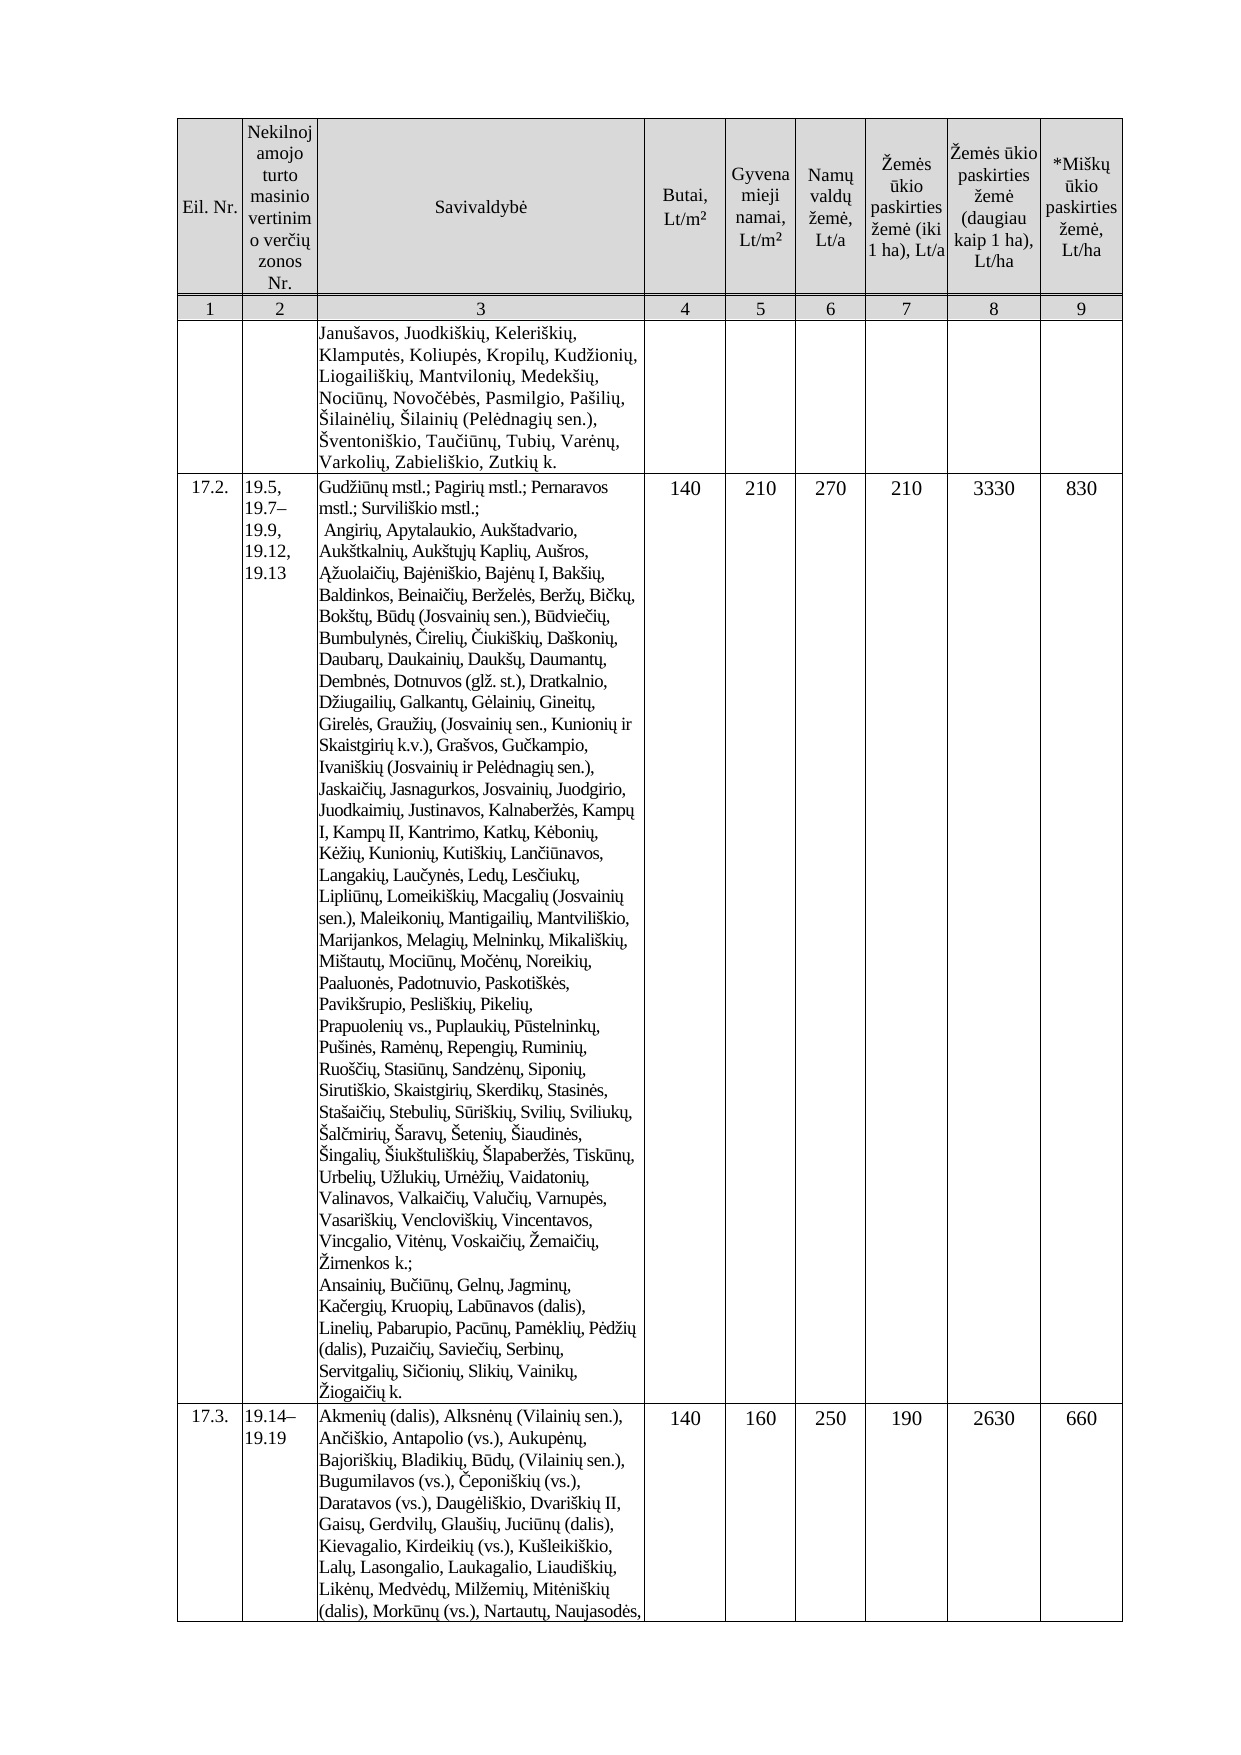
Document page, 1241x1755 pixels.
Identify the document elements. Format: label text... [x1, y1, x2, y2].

table_cell [796, 321, 865, 473]
table_header Savivaldybė [318, 119, 644, 293]
table_cell 5 [726, 296, 795, 319]
table_header Eil. Nr. [178, 119, 242, 293]
table_cell 660 [1041, 1404, 1122, 1621]
table_cell 190 [866, 1404, 947, 1621]
table_cell [645, 321, 725, 473]
table_cell 3 [318, 296, 644, 319]
table_cell 9 [1041, 296, 1122, 319]
table_cell Janušavos, Juodkiškių, Keleriškių, Klamputės, Koliupės, Kropilų, Kudžionių, Liogailiškių, Mantvilonių, Medekšių, Nociūnų, Novočėbės, Pasmilgio, Pašilių, Šilainėlių, Šilainių (Pelėdnagių sen.), Šventoniškio, Taučiūnų, Tubių, Varėnų, Varkolių, Zabieliškio, Zutkių k. [318, 321, 644, 473]
table_cell 19.14–19.19 [243, 1404, 317, 1621]
table_cell 19.5, 19.7–19.9, 19.12, 19.13 [243, 474, 317, 1403]
table_cell 6 [796, 296, 865, 319]
table_cell [726, 321, 795, 473]
table_cell 210 [866, 474, 947, 1403]
table_cell 17.3. [178, 1404, 242, 1621]
table_header Namų valdų žemė, Lt/a [796, 119, 865, 293]
table_header Žemės ūkio paskirties žemė (iki 1 ha), Lt/a [866, 119, 947, 293]
table_header Nekilnojamojo turto masinio vertinimo verčių zonos Nr. [243, 119, 317, 293]
table_cell 2 [243, 296, 317, 319]
table_cell 250 [796, 1404, 865, 1621]
table_cell 2630 [948, 1404, 1040, 1621]
table_cell [178, 321, 242, 473]
table_header *Miškų ūkio paskirties žemė, Lt/ha [1041, 119, 1122, 293]
table_cell [948, 321, 1040, 473]
table_cell 140 [645, 1404, 725, 1621]
table_cell Gudžiūnų mstl.; Pagirių mstl.; Pernaravos mstl.; Surviliškio mstl.; Angirių, Apytalaukio, Aukštadvario, Aukštkalnių, Aukštųjų Kaplių, Aušros, Ąžuolaičių, Bajėniškio, Bajėnų I, Bakšių, Baldinkos, Beinaičių, Berželės, Beržų, Bičkų, Bokštų, Būdų (Josvainių sen.), Būdviečių, Bumbulynės, Čirelių, Čiukiškių, Daškonių, Daubarų, Daukainių, Daukšų, Daumantų, Dembnės, Dotnuvos (glž. st.), Dratkalnio, Džiugailių, Galkantų, Gėlainių, Gineitų, Girelės, Graužių, (Josvainių sen., Kunionių ir Skaistgirių k.v.), Grašvos, Gučkampio, Ivaniškių (Josvainių ir Pelėdnagių sen.), Jaskaičių, Jasnagurkos, Josvainių, Juodgirio, Juodkaimių, Justinavos, Kalnaberžės, Kampų I, Kampų II, Kantrimo, Katkų, Kėbonių, Kėžių, Kunionių, Kutiškių, Lančiūnavos, Langakių, Laučynės, Ledų, Lesčiukų, Lipliūnų, Lomeikiškių, Macgalių (Josvainių sen.), Maleikonių, Mantigailių, Mantviliškio, Marijankos, Melagių, Melninkų, Mikališkių, Mištautų, Mociūnų, Močėnų, Noreikių, Paaluonės, Padotnuvio, Paskotiškės, Pavikšrupio, Pesliškių, Pikelių, Prapuolenių vs., Puplaukių, Pūstelninkų, Pušinės, Ramėnų, Repengių, Ruminių, Ruoščių, Stasiūnų, Sandzėnų, Siponių, Sirutiškio, Skaistgirių, Skerdikų, Stasinės, Stašaičių, Stebulių, Sūriškių, Svilių, Sviliukų, Šalčmirių, Šaravų, Šetenių, Šiaudinės, Šingalių, Šiukštuliškių, Šlapaberžės, Tiskūnų, Urbelių, Užlukių, Urnėžių, Vaidatonių, Valinavos, Valkaičių, Valučių, Varnupės, Vasariškių, Vencloviškių, Vincentavos, Vincgalio, Vitėnų, Voskaičių, Žemaičių, Žirnenkos k.; Ansainių, Bučiūnų, Gelnų, Jagminų, Kačergių, Kruopių, Labūnavos (dalis), Linelių, Pabarupio, Pacūnų, Pamėklių, Pėdžių (dalis), Puzaičių, Saviečių, Serbinų, Servitgalių, Sičionių, Slikių, Vainikų, Žiogaičių k. [318, 474, 644, 1403]
table_cell 7 [866, 296, 947, 319]
table_cell 830 [1041, 474, 1122, 1403]
table_cell 3330 [948, 474, 1040, 1403]
table_cell 8 [948, 296, 1040, 319]
table_cell [1041, 321, 1122, 473]
table_cell 4 [645, 296, 725, 319]
table_cell 140 [645, 474, 725, 1403]
table_cell 270 [796, 474, 865, 1403]
table_cell 17.2. [178, 474, 242, 1403]
table_header Gyvenamieji namai, Lt/m² [726, 119, 795, 293]
table_header Žemės ūkio paskirties žemė (daugiau kaip 1 ha), Lt/ha [948, 119, 1040, 293]
table_cell 1 [178, 296, 242, 319]
table_cell Akmenių (dalis), Alksnėnų (Vilainių sen.), Ančiškio, Antapolio (vs.), Aukupėnų, Bajoriškių, Bladikių, Būdų, (Vilainių sen.), Bugumilavos (vs.), Čeponiškių (vs.), Daratavos (vs.), Daugėliškio, Dvariškių II, Gaisų, Gerdvilų, Glaušių, Juciūnų (dalis), Kievagalio, Kirdeikių (vs.), Kušleikiškio, Lalų, Lasongalio, Laukagalio, Liaudiškių, Likėnų, Medvėdų, Milžemių, Mitėniškių (dalis), Morkūnų (vs.), Nartautų, Naujasodės, [318, 1404, 644, 1621]
table_cell 210 [726, 474, 795, 1403]
table_cell [243, 321, 317, 473]
table_cell [866, 321, 947, 473]
table_header Butai, Lt/m² [645, 119, 725, 293]
table_cell 160 [726, 1404, 795, 1621]
